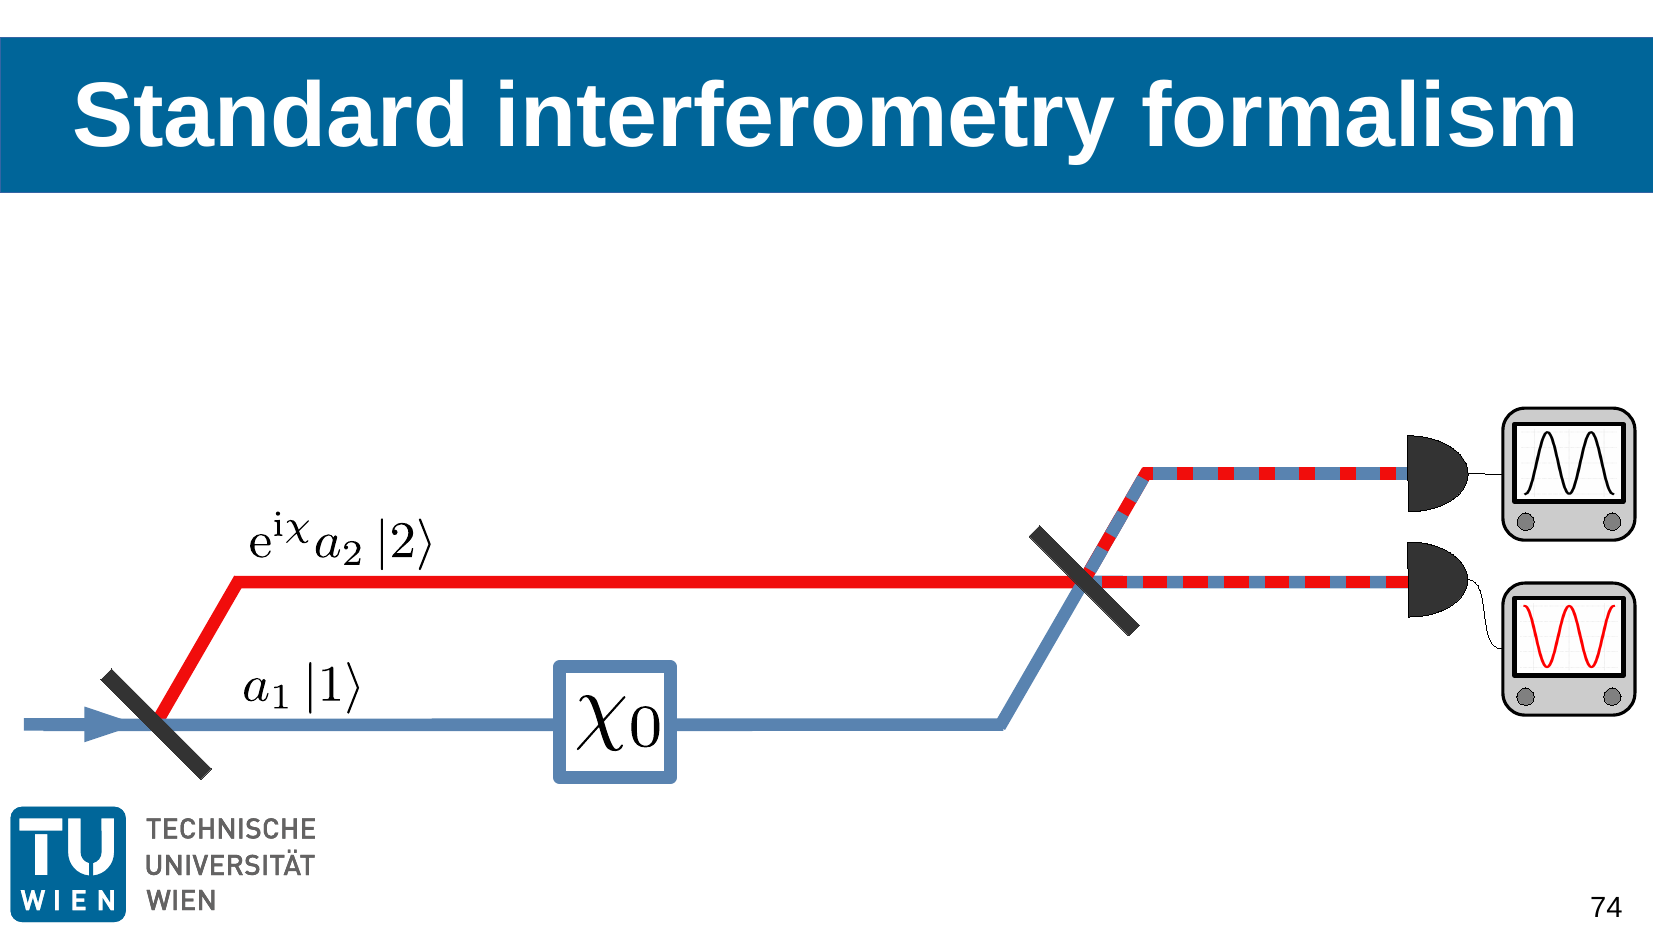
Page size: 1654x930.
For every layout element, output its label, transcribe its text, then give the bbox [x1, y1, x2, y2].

text_box [100, 668, 212, 780]
picture [1516, 600, 1622, 674]
text_box [1407, 435, 1469, 512]
text_box [1029, 525, 1140, 636]
title Standard interferometry formalism [0, 37, 1653, 193]
picture [234, 648, 372, 726]
picture [1517, 426, 1621, 500]
text_box [559, 666, 671, 778]
picture [242, 504, 439, 582]
text_box [1502, 408, 1635, 541]
picture [560, 680, 668, 766]
text_box [1502, 583, 1635, 716]
text_box [1407, 542, 1468, 618]
